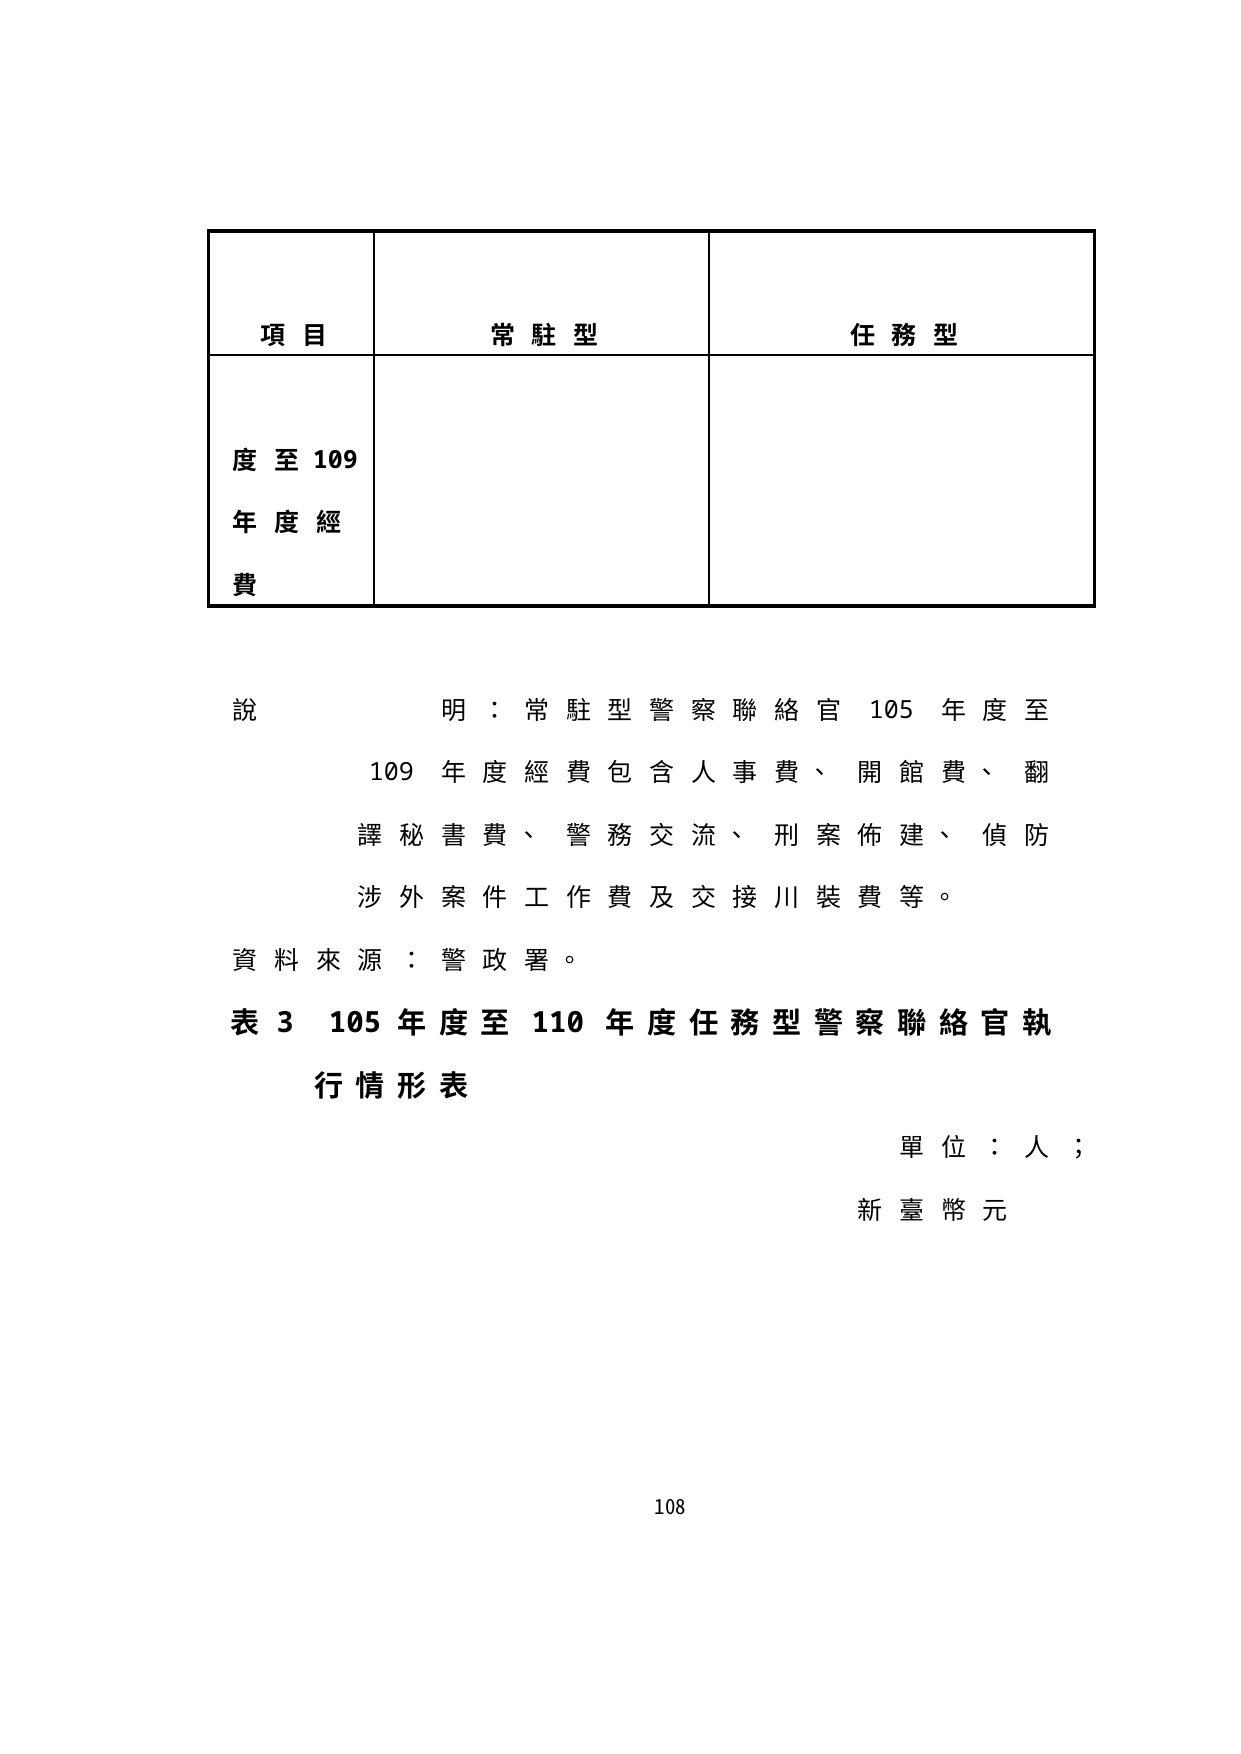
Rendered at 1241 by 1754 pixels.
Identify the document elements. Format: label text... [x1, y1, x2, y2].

table_cell 度至109年度經費 [210, 356, 373, 604]
text 資料來源：警政署。 [197, 917, 1064, 979]
table_cell [375, 356, 708, 604]
table_cell [710, 356, 1093, 604]
table_header 常駐型 [375, 233, 708, 354]
text 單位：人；新臺幣元 [848, 1104, 1087, 1229]
table_header 任務型 [710, 233, 1093, 354]
text 說 明：常駐型警察聯絡官105年度至109年度經費包含人事費、開館費、翻譯秘書費、警務交流、刑案佈建、偵防涉外案件工作費及交接川裝費等。 [197, 667, 1064, 917]
table_header 項目 [210, 233, 373, 354]
text 表3 105年度至110年度任務型警察聯絡官執行情形表 [183, 979, 1058, 1104]
